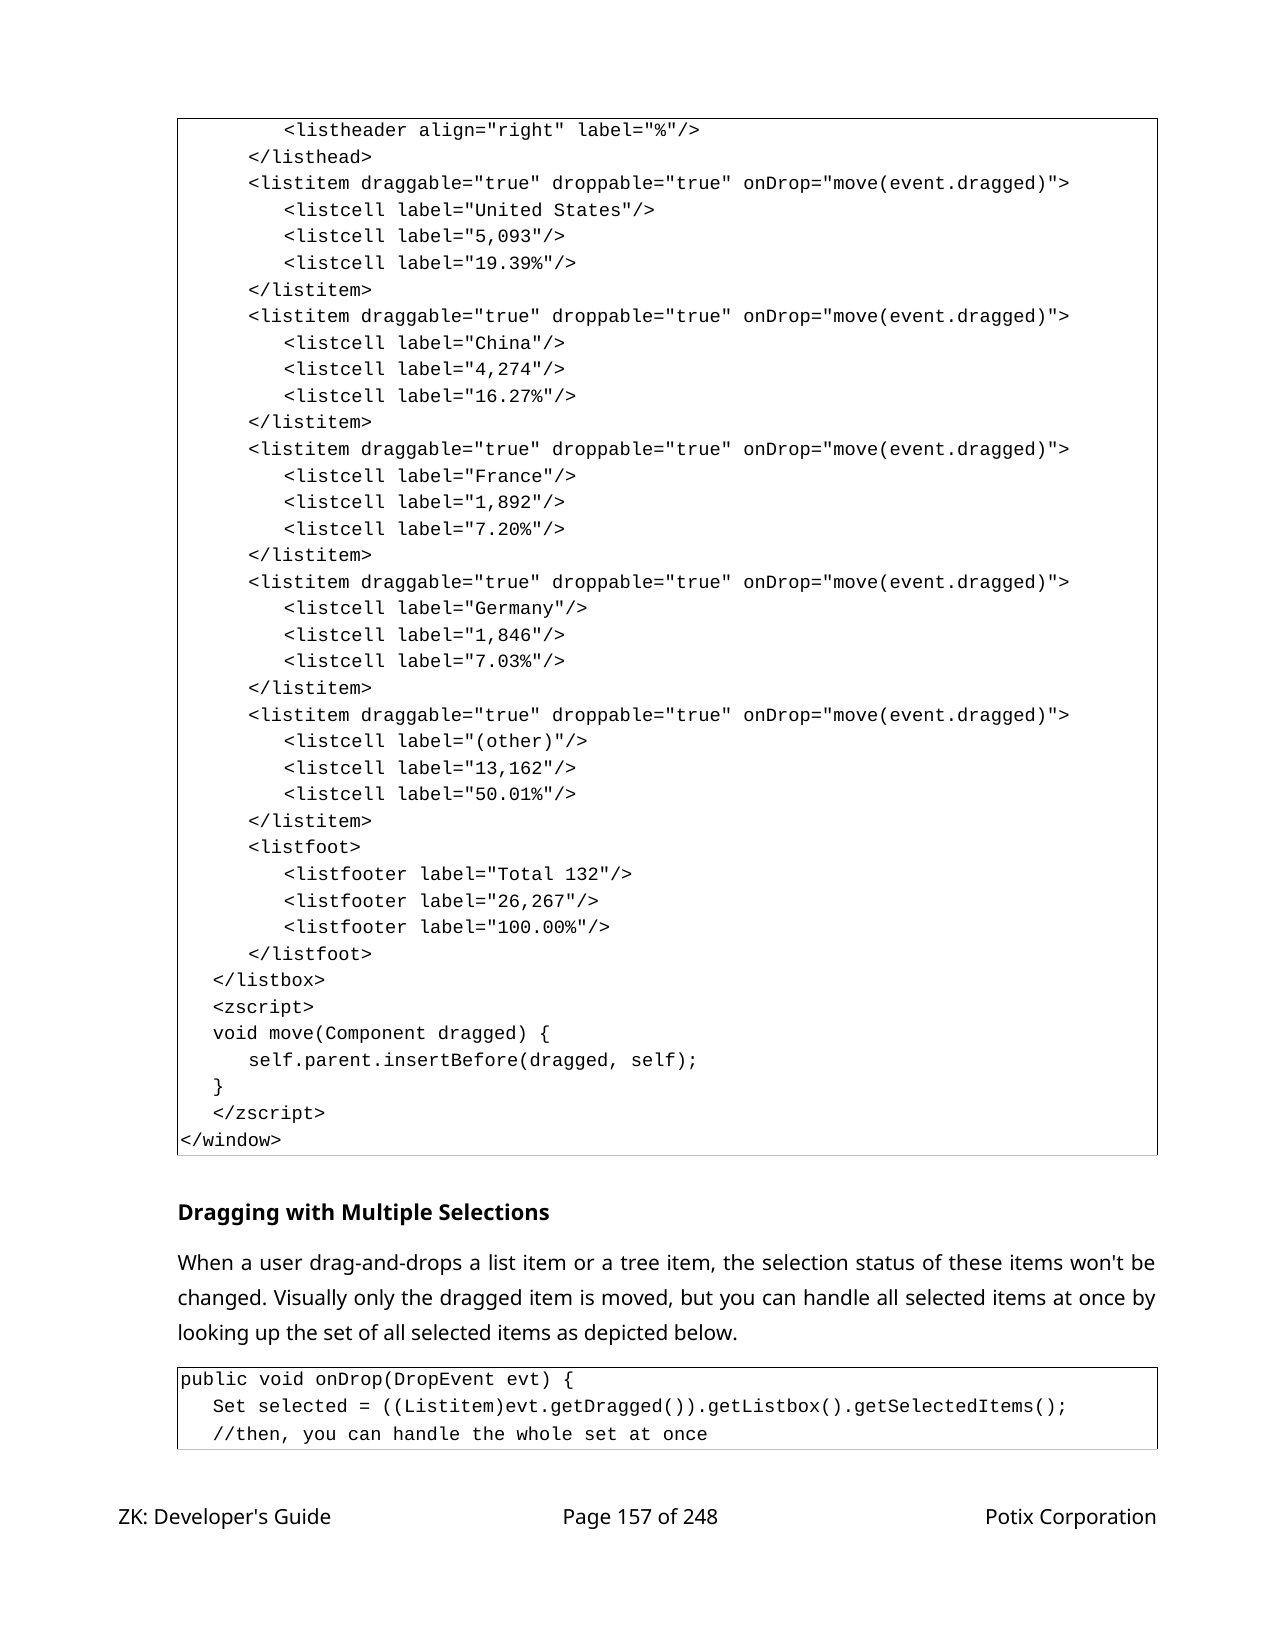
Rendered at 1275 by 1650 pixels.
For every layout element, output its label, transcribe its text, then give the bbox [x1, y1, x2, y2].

text <listheader align="right" label="%"/> </listhead> <listitem draggable="true" droppable="true" onDrop="move(event.dragged)"> <listcell label="United States"/> <listcell label="5,093"/> <listcell label="19.39%"/> </listitem> <listitem draggable="true" droppable="true" onDrop="move(event.dragged)"> <listcell label="China"/> <listcell label="4,274"/> <listcell label="16.27%"/> </listitem> <listitem draggable="true" droppable="true" onDrop="move(event.dragged)"> <listcell label="France"/> <listcell label="1,892"/> <listcell label="7.20%"/> </listitem> <listitem draggable="true" droppable="true" onDrop="move(event.dragged)"> <listcell label="Germany"/> <listcell label="1,846"/> <listcell label="7.03%"/> </listitem> <listitem draggable="true" droppable="true" onDrop="move(event.dragged)"> <listcell label="(other)"/> <listcell label="13,162"/> <listcell label="50.01%"/> </listitem> <listfoot> <listfooter label="Total 132"/> <listfooter label="26,267"/> <listfooter label="100.00%"/> </listfoot> </listbox> <zscript> void move(Component dragged) { self.parent.insertBefore(dragged, self); } </zscript> </window> [178, 119, 1157, 1155]
text Set selected = ((Listitem)evt.getDragged()).getListbox().getSelectedItems(); [178, 1394, 1157, 1419]
text public void onDrop(DropEvent evt) { [178, 1368, 1157, 1391]
subtitle Dragging with Multiple Selections [177, 1197, 1157, 1227]
text When a user drag-and-drops a list item or a tree item, the selection status of these items won't be changed. Visually only the dragged item is moved, but you can handle all selected items at once by looking up the set of all selected items as depicted below. [177, 1248, 1157, 1347]
text //then, you can handle the whole set at once [178, 1422, 1157, 1449]
